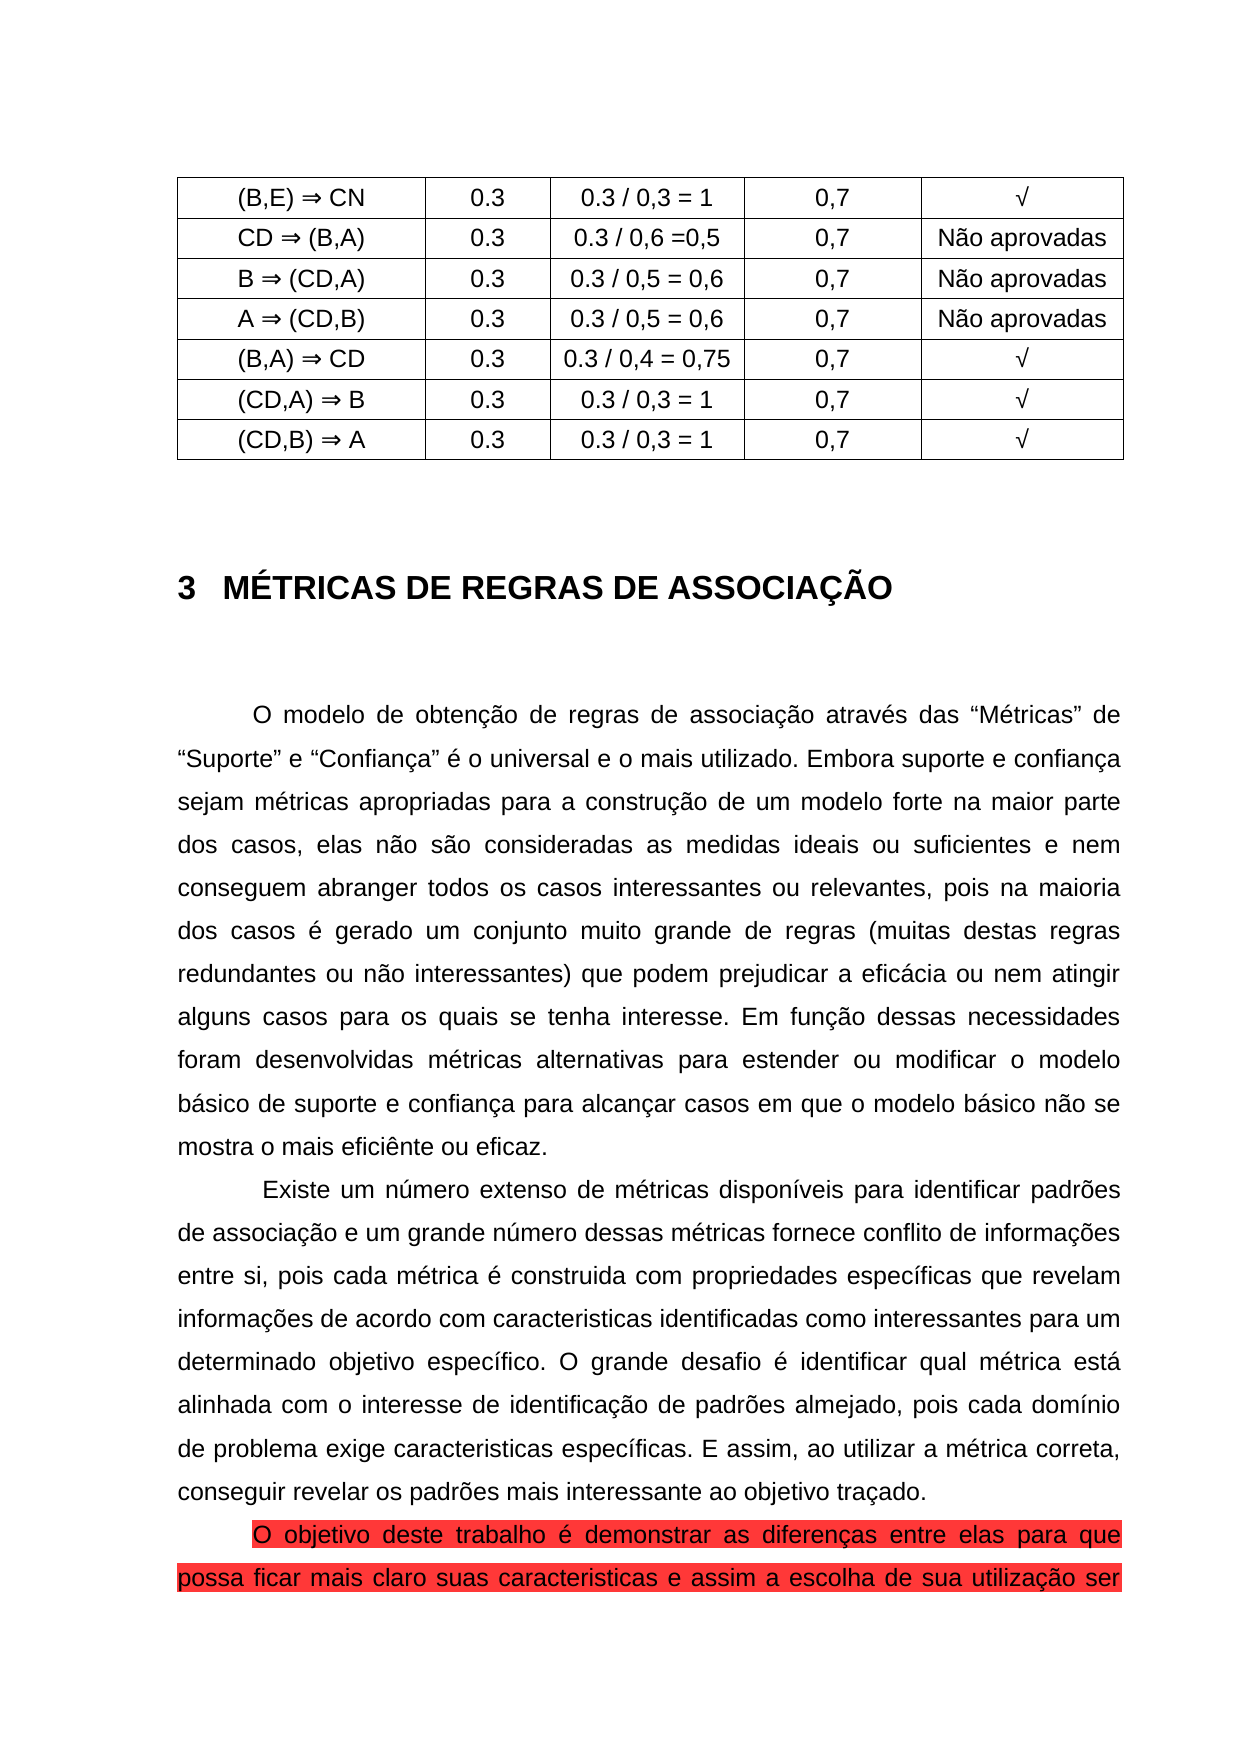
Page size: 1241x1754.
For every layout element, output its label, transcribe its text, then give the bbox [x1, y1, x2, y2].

table_cell A ⇒ (CD,B) [178, 299, 425, 338]
table_cell √ [922, 340, 1123, 379]
table_cell 0,7 [745, 340, 921, 379]
table_cell 0.3 [426, 219, 550, 258]
table_cell 0,7 [745, 178, 921, 217]
table_cell 0.3 [426, 178, 550, 217]
table_cell 0.3 / 0,5 = 0,6 [551, 259, 744, 298]
subtitle MÉTRICAS DE REGRAS DE ASSOCIAÇÃO [177, 568, 1122, 606]
table_cell Não aprovadas [922, 219, 1123, 258]
table_cell √ [922, 380, 1123, 419]
table_cell 0.3 [426, 380, 550, 419]
text Existe um número extenso de métricas disponíveis para identificar padrões de associação e um grande número dessas métricas fornece conflito de informações entre si, pois cada métrica é construida com propriedades específicas que revelam informações de acordo com caracteristicas identificadas como interessantes para um determinado objetivo específico. O grande desafio é identificar qual métrica está alinhada com o interesse de identificação de padrões almejado, pois cada domínio de problema exige caracteristicas específicas. E assim, ao utilizar a métrica correta, conseguir revelar os padrões mais interessante ao objetivo traçado. [177, 1175, 1122, 1505]
table_cell 0.3 [426, 420, 550, 459]
text O modelo de obtenção de regras de associação através das “Métricas” de “Suporte” e “Confiança” é o universal e o mais utilizado. Embora suporte e confiança sejam métricas apropriadas para a construção de um modelo forte na maior parte dos casos, elas não são consideradas as medidas ideais ou suficientes e nem conseguem abranger todos os casos interessantes ou relevantes, pois na maioria dos casos é gerado um conjunto muito grande de regras (muitas destas regras redundantes ou não interessantes) que podem prejudicar a eficácia ou nem atingir alguns casos para os quais se tenha interesse. Em função dessas necessidades foram desenvolvidas métricas alternativas para estender ou modificar o modelo básico de suporte e confiança para alcançar casos em que o modelo básico não se mostra o mais eficiênte ou eficaz. [177, 700, 1122, 1160]
table_cell (B,A) ⇒ CD [178, 340, 425, 379]
table_cell (B,E) ⇒ CN [178, 178, 425, 217]
table_cell 0.3 [426, 340, 550, 379]
text O objetivo deste trabalho é demonstrar as diferenças entre elas para que possa ficar mais claro suas caracteristicas e assim a escolha de sua utilização ser [177, 1520, 1122, 1592]
table_cell 0.3 / 0,5 = 0,6 [551, 299, 744, 338]
table_cell 0,7 [745, 259, 921, 298]
table_cell 0.3 [426, 259, 550, 298]
table_cell 0.3 / 0,3 = 1 [551, 380, 744, 419]
table_cell Não aprovadas [922, 299, 1123, 338]
table_cell 0.3 / 0,4 = 0,75 [551, 340, 744, 379]
table_cell 0.3 / 0,6 =0,5 [551, 219, 744, 258]
table_cell 0,7 [745, 380, 921, 419]
table_cell B ⇒ (CD,A) [178, 259, 425, 298]
table_cell 0,7 [745, 420, 921, 459]
table_cell 0.3 / 0,3 = 1 [551, 178, 744, 217]
table_cell CD ⇒ (B,A) [178, 219, 425, 258]
table_cell 0.3 / 0,3 = 1 [551, 420, 744, 459]
table_cell 0,7 [745, 299, 921, 338]
table_cell (CD,B) ⇒ A [178, 420, 425, 459]
table_cell √ [922, 178, 1123, 217]
table_cell Não aprovadas [922, 259, 1123, 298]
table_cell 0,7 [745, 219, 921, 258]
table_cell 0.3 [426, 299, 550, 338]
table_cell √ [922, 420, 1123, 459]
table_cell (CD,A) ⇒ B [178, 380, 425, 419]
